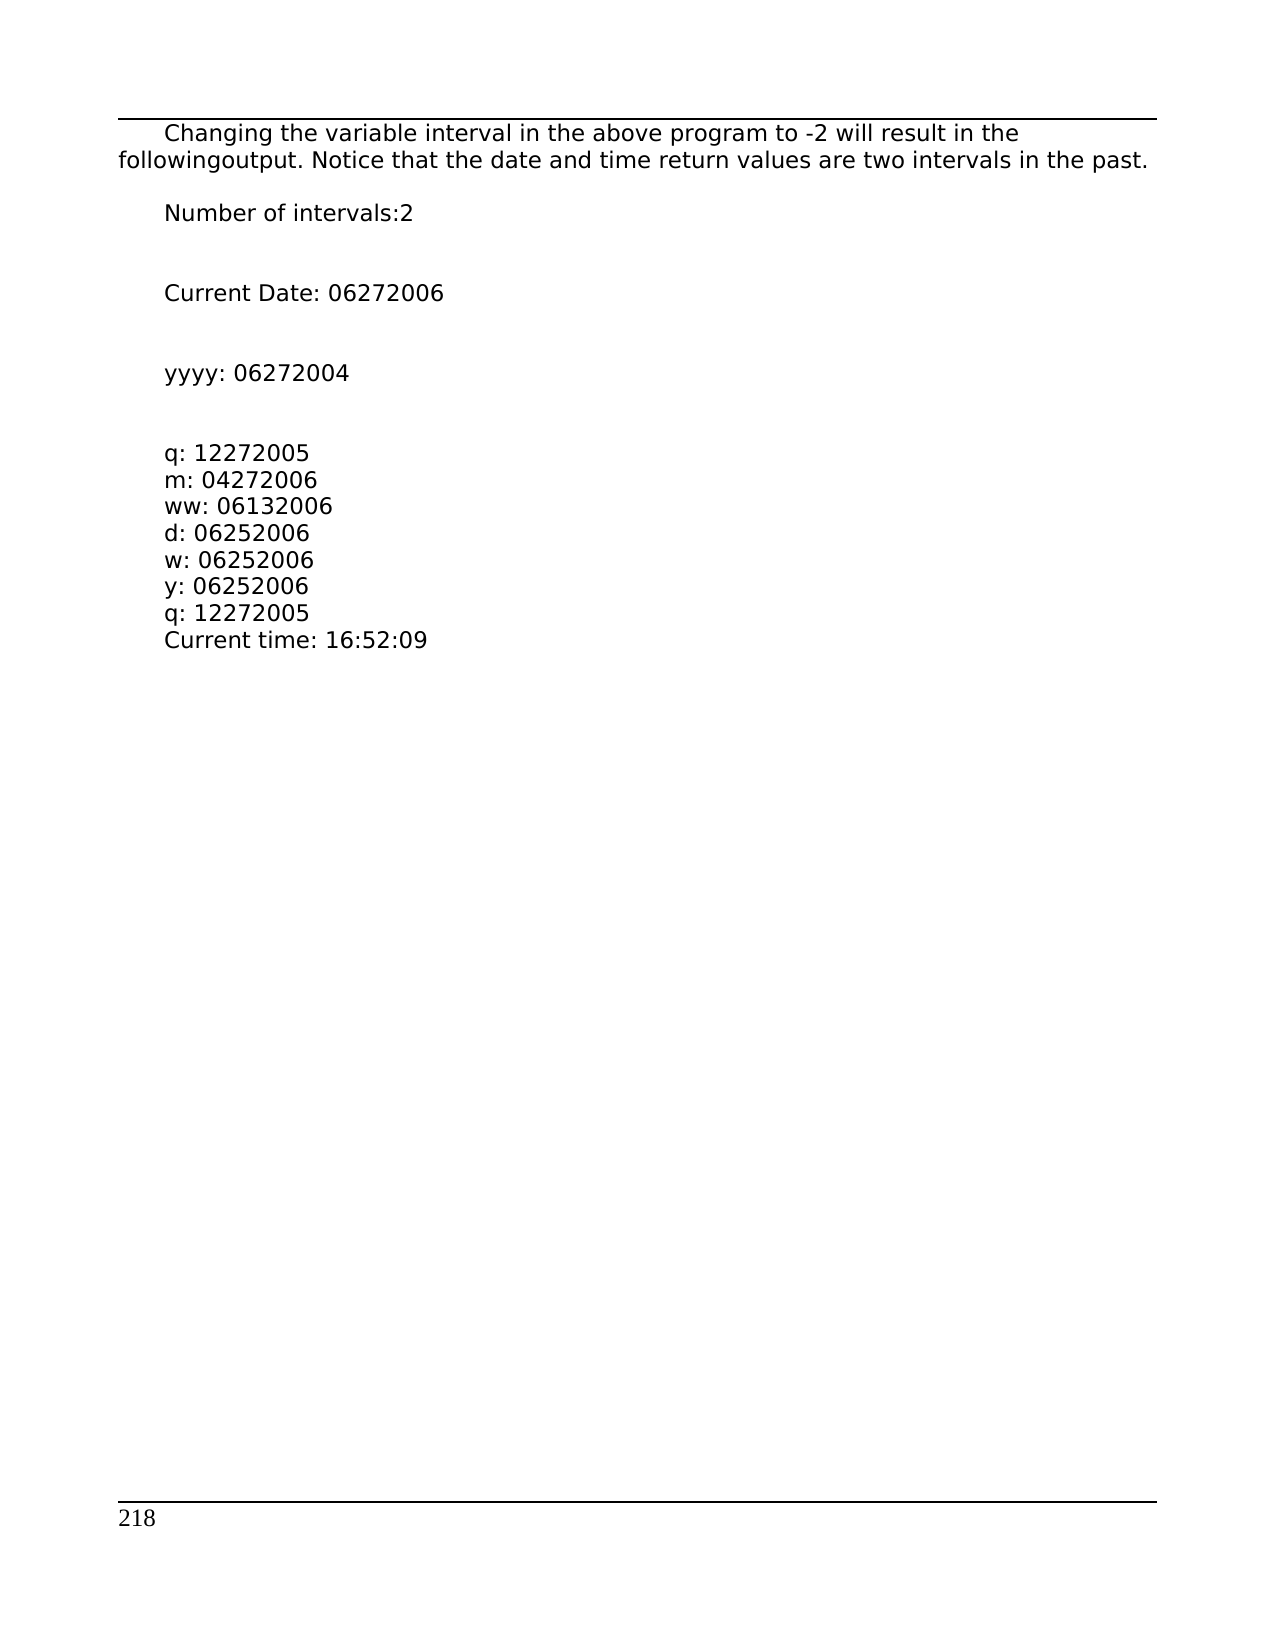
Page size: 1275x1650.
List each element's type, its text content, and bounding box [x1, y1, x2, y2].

text Current Date: 06272006 [118, 280, 1157, 307]
text Changing the variable interval in the above program to -2 will result in the followingoutput. Notice that the date and time return values are two intervals in the past. [118, 120, 1157, 173]
text q: 12272005 [118, 440, 1157, 467]
text d: 06252006 [118, 520, 1157, 547]
text w: 06252006 [118, 547, 1157, 573]
text Current time: 16:52:09 [118, 627, 1157, 653]
text y: 06252006 [118, 573, 1157, 600]
text m: 04272006 [118, 467, 1157, 493]
text yyyy: 06272004 [118, 360, 1157, 387]
text Number of intervals:2 [118, 200, 1157, 227]
text ww: 06132006 [118, 493, 1157, 520]
text q: 12272005 [118, 600, 1157, 627]
